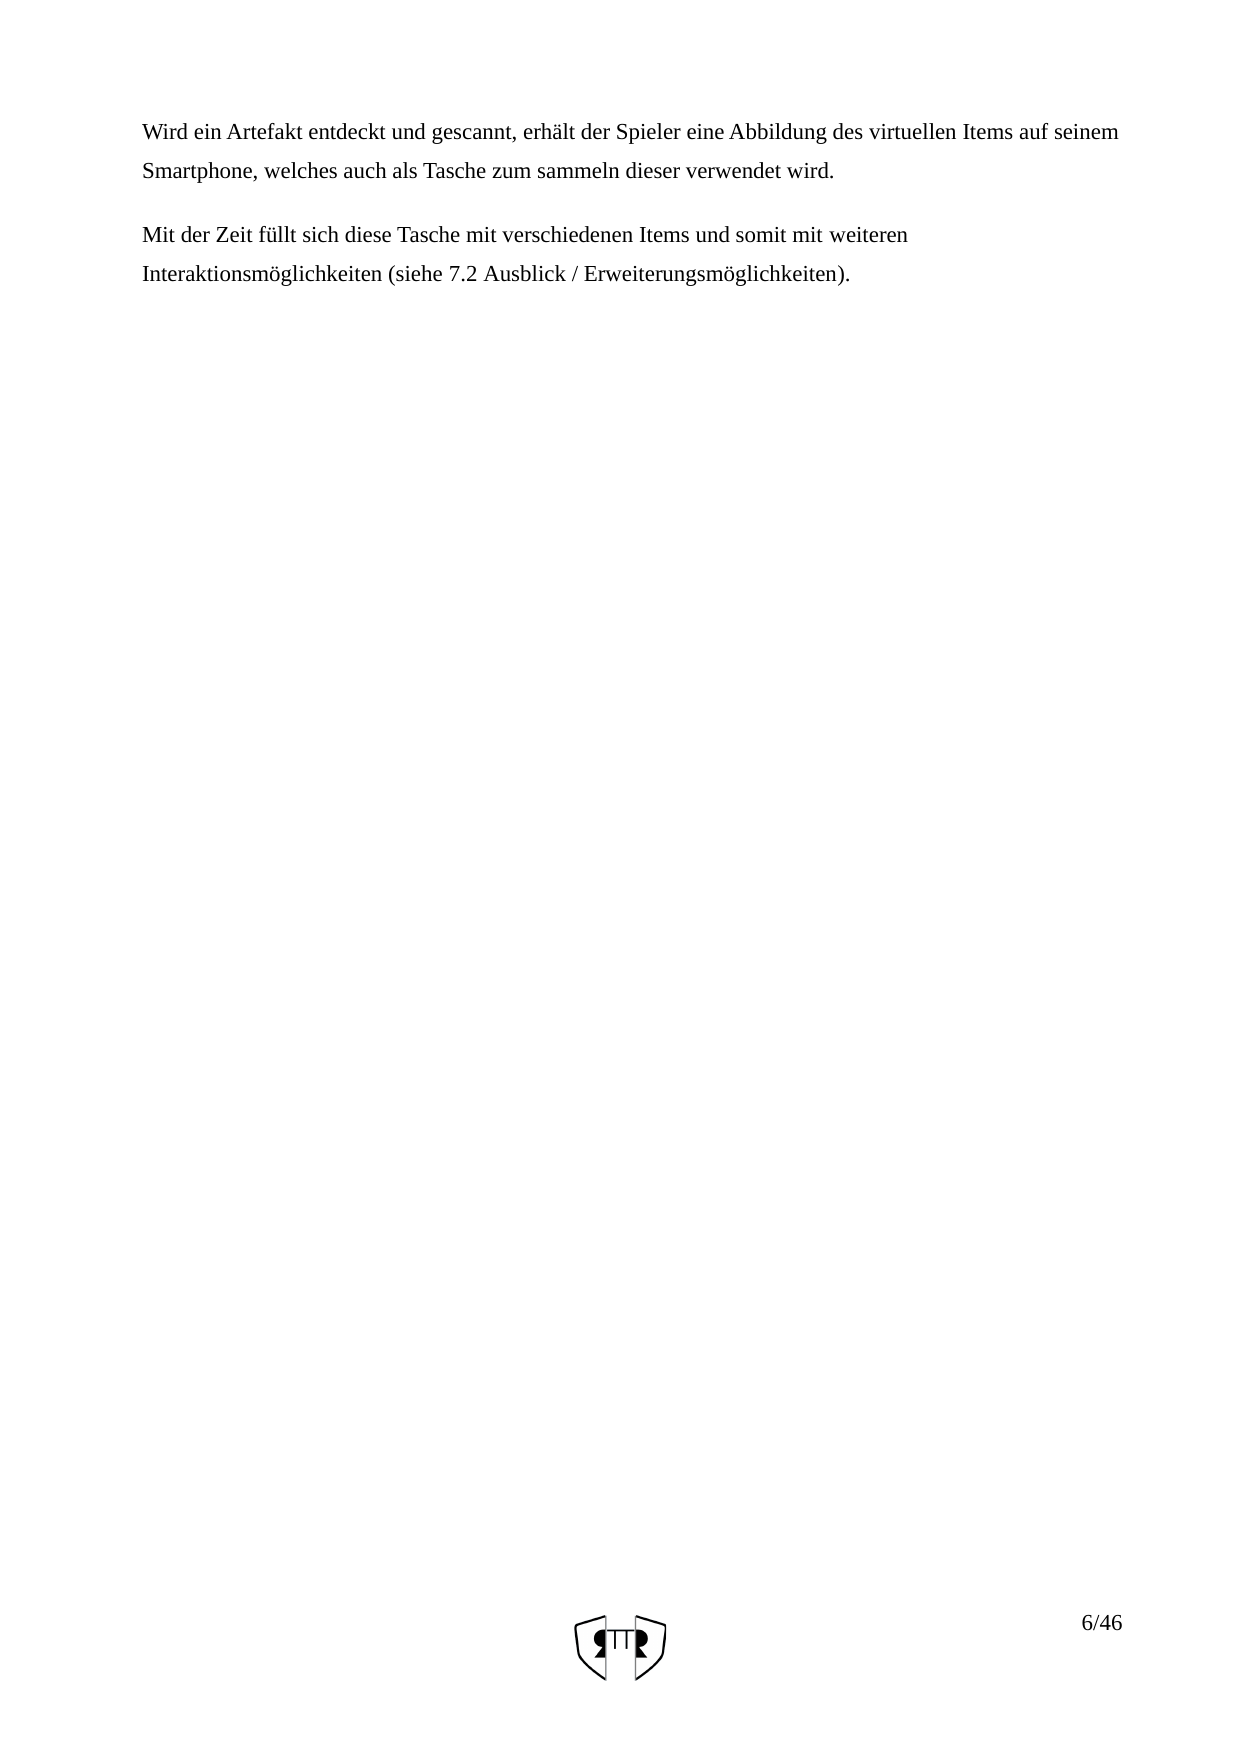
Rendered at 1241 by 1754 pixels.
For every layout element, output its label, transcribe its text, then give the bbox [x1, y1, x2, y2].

text Mit der Zeit füllt sich diese Tasche mit verschiedenen Items und somit mit weiteren Interaktionsmöglichkeiten (siehe 7.2 Ausblick / Erweiterungsmöglichkeiten). [142, 221, 1122, 287]
picture [574, 1615, 667, 1681]
text Wird ein Artefakt entdeckt und gescannt, erhält der Spieler eine Abbildung des virtuellen Items auf seinem Smartphone, welches auch als Tasche zum sammeln dieser verwendet wird. [142, 118, 1122, 184]
